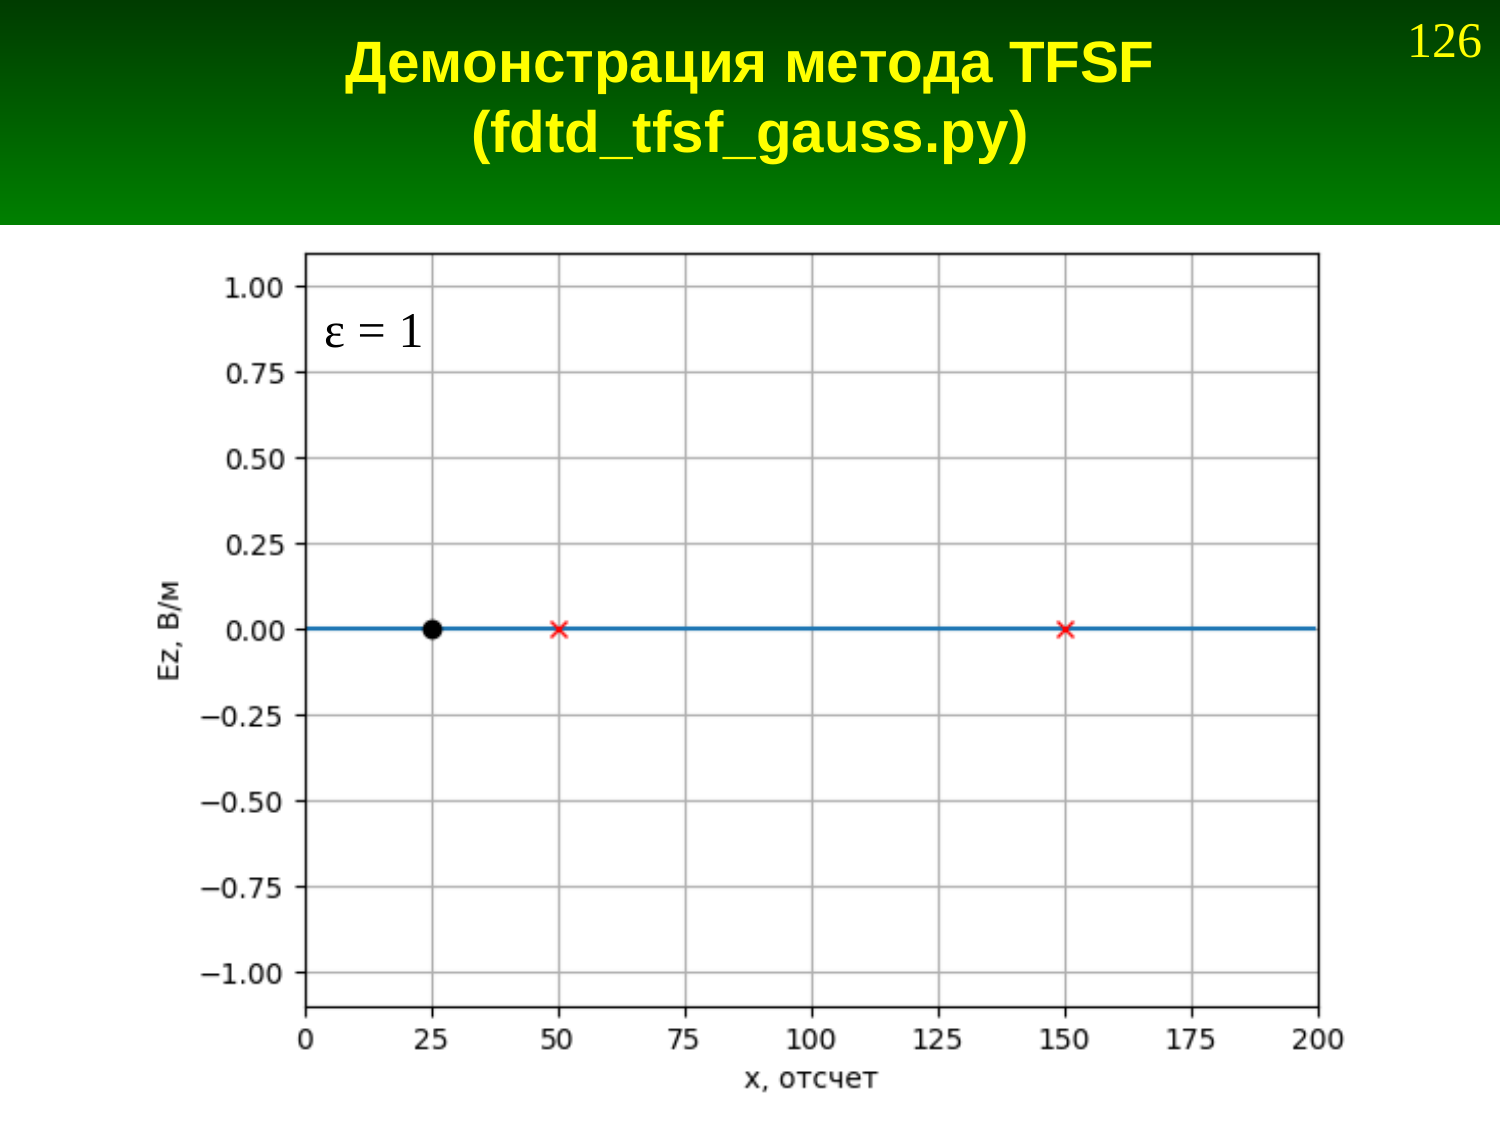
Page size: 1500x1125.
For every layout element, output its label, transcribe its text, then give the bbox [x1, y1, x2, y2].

text_box ε = 1 [309, 289, 439, 365]
picture [142, 232, 1358, 1115]
title Демонстрация метода TFSF (fdtd_tfsf_gauss.py) [63, 0, 1437, 207]
